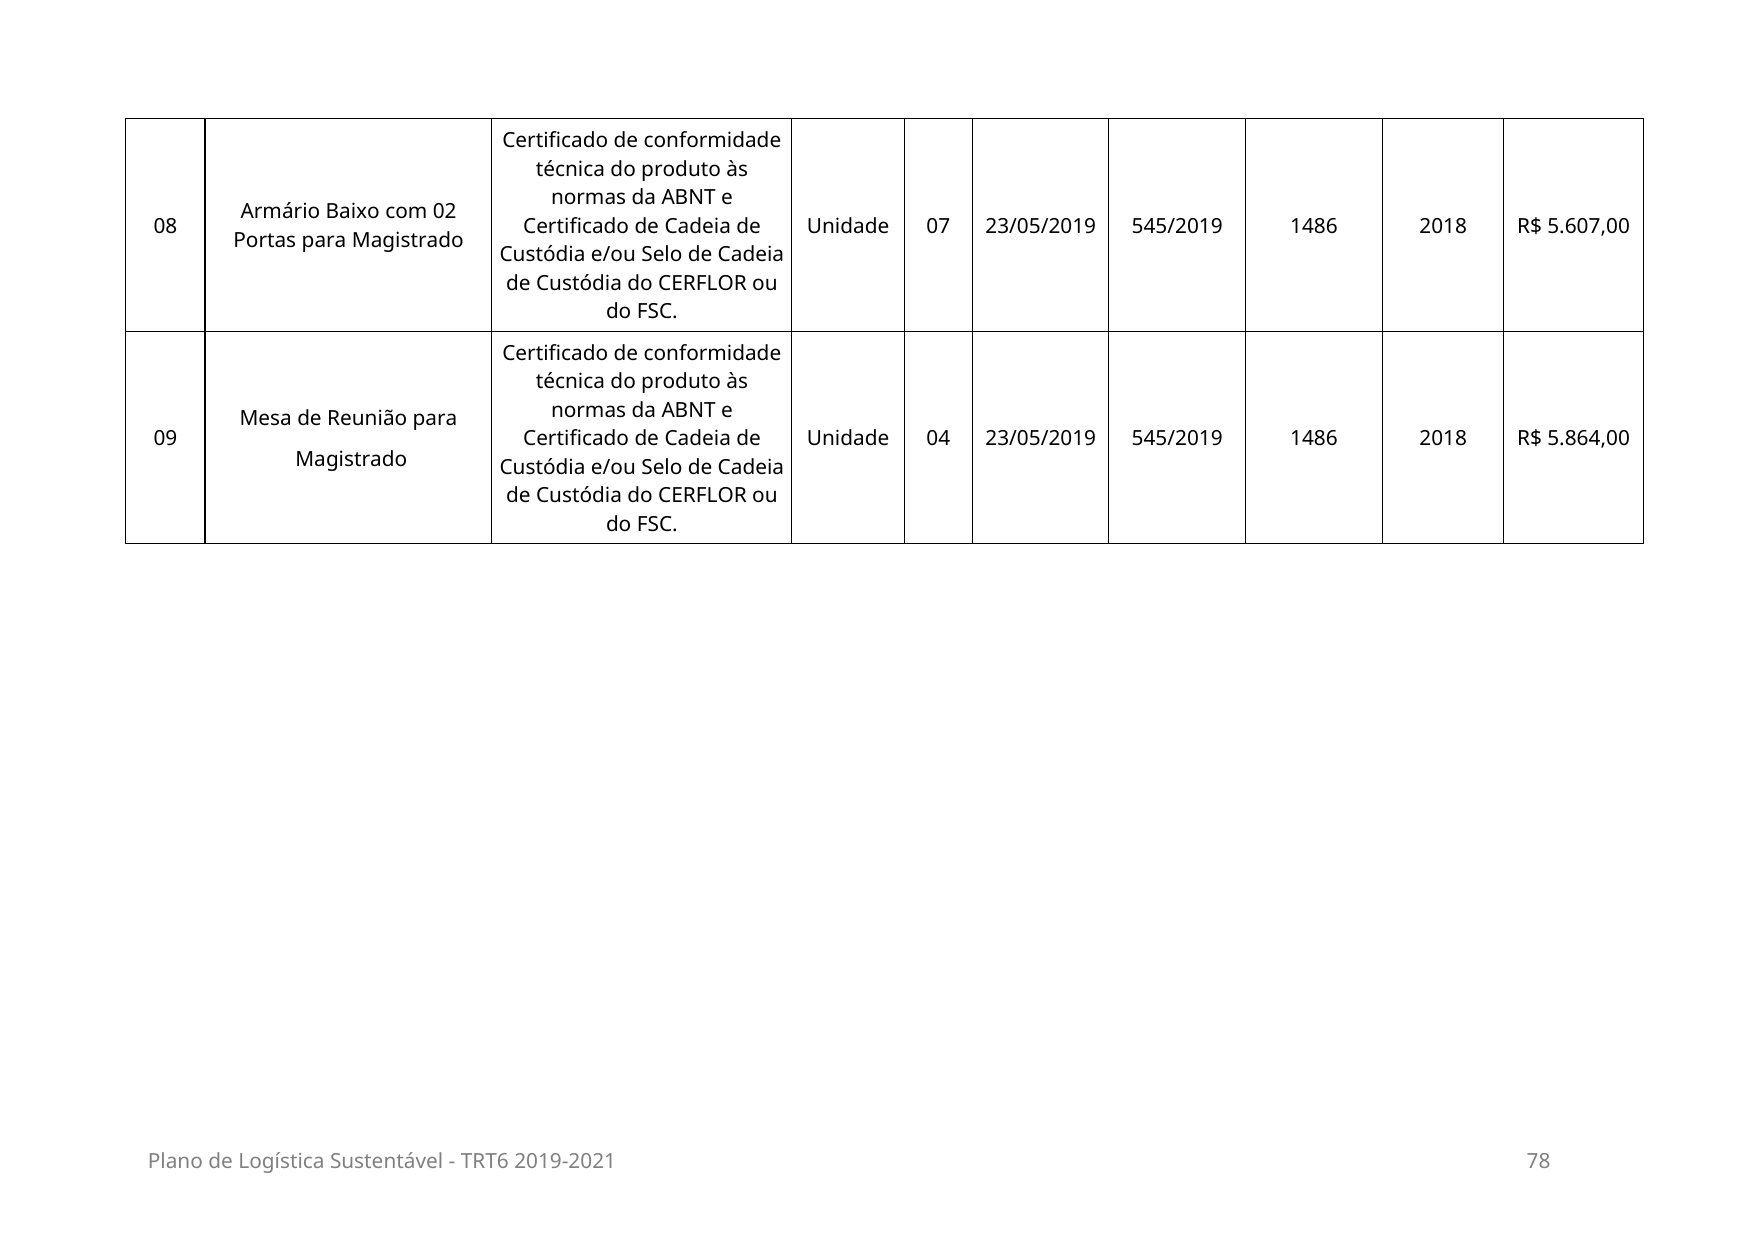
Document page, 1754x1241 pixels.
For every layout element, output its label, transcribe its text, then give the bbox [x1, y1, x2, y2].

table_cell 09 [126, 332, 204, 543]
table_cell 545/2019 [1109, 119, 1245, 331]
table_cell 23/05/2019 [973, 332, 1108, 543]
table_cell 1486 [1246, 332, 1382, 543]
table_cell Unidade [792, 119, 904, 331]
table_cell 2018 [1383, 332, 1503, 543]
table_cell Certificado de conformidade técnica do produto às normas da ABNT e Certificado de Cadeia de Custódia e/ou Selo de Cadeia de Custódia do CERFLOR ou do FSC. [492, 119, 791, 331]
table_cell Mesa de Reunião para Magistrado [206, 332, 491, 543]
table_cell 07 [905, 119, 972, 331]
table_cell 2018 [1383, 119, 1503, 331]
table_cell Unidade [792, 332, 904, 543]
table_cell R$ 5.864,00 [1504, 332, 1643, 543]
table_cell 23/05/2019 [973, 119, 1108, 331]
table_cell 08 [126, 119, 204, 331]
table_cell R$ 5.607,00 [1504, 119, 1643, 331]
table_cell Certificado de conformidade técnica do produto às normas da ABNT e Certificado de Cadeia de Custódia e/ou Selo de Cadeia de Custódia do CERFLOR ou do FSC. [492, 332, 791, 543]
table_cell 545/2019 [1109, 332, 1245, 543]
table_cell 1486 [1246, 119, 1382, 331]
table_cell 04 [905, 332, 972, 543]
table_cell Armário Baixo com 02 Portas para Magistrado [206, 119, 491, 331]
